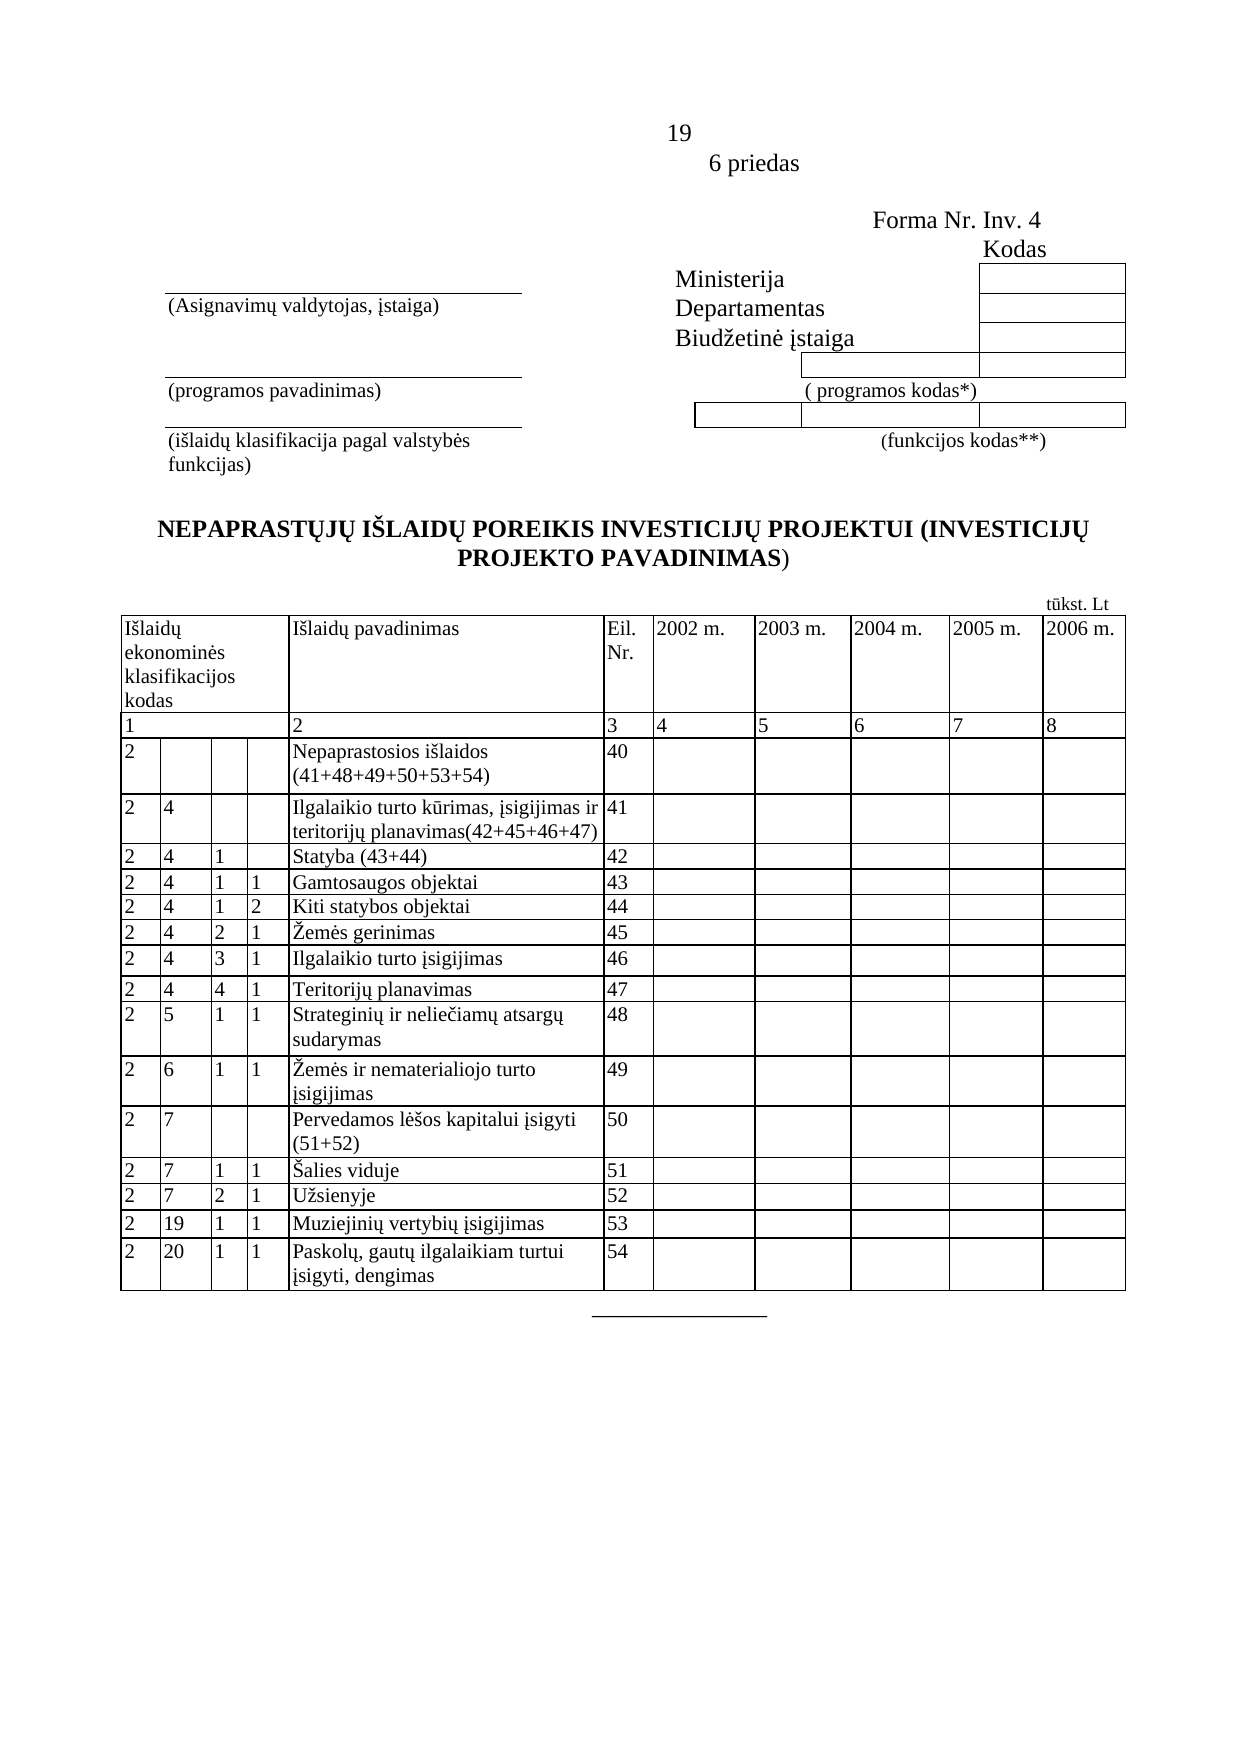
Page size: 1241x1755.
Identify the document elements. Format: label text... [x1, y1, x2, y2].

table_cell 7 [950, 713, 1042, 737]
table_cell (Asignavimų valdytojas, įstaiga) [165, 294, 522, 322]
table_header [773, 205, 869, 234]
table_cell [654, 1211, 754, 1237]
table_cell [248, 844, 288, 868]
table_cell [980, 264, 1125, 292]
table_cell 2 [122, 739, 160, 793]
table_cell [1044, 920, 1125, 944]
table_cell [1044, 895, 1125, 918]
table_cell 2 [122, 1239, 160, 1290]
table_cell 4 [654, 713, 754, 737]
table_cell 2 [122, 1057, 160, 1105]
table_header [198, 205, 229, 234]
table_cell [165, 352, 198, 377]
table_cell [980, 323, 1125, 352]
table_cell [756, 977, 850, 1001]
table_cell 2005 m. [950, 616, 1042, 712]
table_cell [950, 571, 1043, 614]
table_cell [756, 946, 850, 975]
table_cell [756, 795, 850, 843]
table_cell Išlaidų ekonominės klasifikacijos kodas [122, 616, 288, 712]
table_cell [230, 263, 264, 292]
table_cell Strateginių ir neliečiamų atsargų sudarymas [290, 1002, 603, 1055]
table_cell [165, 322, 198, 352]
table_cell 2006 m. [1044, 616, 1125, 712]
table_cell [198, 352, 229, 377]
table_cell 2 [122, 977, 160, 1001]
table_cell 1 [212, 895, 247, 918]
table_cell [654, 946, 754, 975]
table_cell [756, 1002, 850, 1055]
table_cell [248, 739, 288, 793]
table_cell [756, 844, 850, 868]
table_cell 2 [122, 895, 160, 918]
table_cell [654, 1057, 754, 1105]
table_cell [852, 946, 949, 975]
table_cell [264, 322, 522, 352]
table_cell [160, 713, 211, 737]
table_header [264, 205, 522, 234]
table_cell [522, 322, 560, 352]
table_cell [264, 402, 522, 427]
table_cell 4 [161, 844, 211, 868]
table_cell 2 [248, 895, 288, 918]
table_cell [248, 713, 288, 737]
table_cell tūkst. Lt [1043, 571, 1125, 614]
table_cell [165, 476, 198, 514]
table_cell [1044, 1184, 1125, 1209]
table_cell Paskolų, gautų ilgalaikiam turtui įsigyti, dengimas [290, 1239, 603, 1290]
table_cell [1044, 1107, 1125, 1156]
table_cell (programos pavadinimas) [165, 378, 522, 402]
table_cell [980, 353, 1125, 377]
table_cell 1 [212, 1057, 247, 1105]
table_cell 40 [605, 739, 653, 793]
table_cell Užsienyje [290, 1184, 603, 1209]
table_cell [248, 1107, 288, 1156]
table_cell [165, 263, 198, 292]
text ______________ [177, 1291, 1181, 1320]
table_cell 1 [212, 1211, 247, 1237]
table_cell 1 [122, 713, 160, 737]
table_cell [212, 739, 247, 793]
table_cell (funkcijos kodas**) [801, 428, 1125, 476]
table_cell [230, 476, 264, 514]
table_cell [950, 739, 1042, 793]
table_cell [198, 234, 229, 263]
table_cell [560, 377, 672, 402]
table_cell [198, 476, 229, 514]
table_cell 2 [122, 920, 160, 944]
table_cell [950, 920, 1042, 944]
table_cell [264, 234, 522, 263]
table_cell [1044, 1002, 1125, 1055]
table_cell Muziejinių vertybių įsigijimas [290, 1211, 603, 1237]
table_cell [165, 402, 198, 427]
table_cell 4 [161, 946, 211, 975]
table_header [560, 205, 672, 234]
table_cell 41 [605, 795, 653, 843]
table_cell 48 [605, 1002, 653, 1055]
table_cell [161, 739, 211, 793]
table_cell [121, 293, 165, 322]
table_header [121, 205, 165, 234]
table_cell 1 [212, 844, 247, 868]
table_cell Ilgalaikio turto įsigijimas [290, 946, 603, 975]
table_cell [121, 352, 165, 377]
table_cell Išlaidų pavadinimas [290, 616, 603, 712]
table_cell Kodas [980, 234, 1125, 263]
table_cell [950, 870, 1042, 894]
table_cell Žemės gerinimas [290, 920, 603, 944]
table_cell Pervedamos lėšos kapitalui įsigyti (51+52) [290, 1107, 603, 1156]
table_cell Teritorijų planavimas [290, 977, 603, 1001]
table_cell [1044, 844, 1125, 868]
table_cell [672, 476, 695, 514]
table_cell [198, 402, 229, 427]
table_cell [852, 977, 949, 1001]
table_cell [852, 795, 949, 843]
table_header Forma Nr. Inv. 4 [869, 205, 1125, 234]
table_cell [950, 946, 1042, 975]
table_cell 50 [605, 1107, 653, 1156]
table_cell [852, 1057, 949, 1105]
table_cell 1 [212, 1158, 247, 1183]
table_cell 49 [605, 1057, 653, 1105]
table_cell [672, 234, 773, 263]
table_cell 44 [605, 895, 653, 918]
table_cell [852, 895, 949, 918]
table_cell [522, 476, 560, 514]
table_cell [654, 795, 754, 843]
table_cell 3 [212, 946, 247, 975]
table_cell ( programos kodas*) [801, 378, 1125, 402]
table_cell [522, 352, 560, 377]
table_cell [1044, 1239, 1125, 1290]
table_cell 5 [161, 1002, 211, 1055]
table_cell 8 [1044, 713, 1125, 737]
table_cell 2 [212, 920, 247, 944]
table_cell [980, 403, 1125, 427]
table_cell Žemės ir nematerialiojo turto įsigijimas [290, 1057, 603, 1105]
table_cell [672, 352, 695, 377]
table_cell [950, 895, 1042, 918]
table_cell [522, 263, 560, 292]
table_cell [756, 1107, 850, 1156]
table_cell 2 [122, 1107, 160, 1156]
table_cell 1 [248, 1002, 288, 1055]
table_cell [560, 234, 672, 263]
table_cell Gamtosaugos objektai [290, 870, 603, 894]
table_cell [560, 476, 672, 514]
table_cell [654, 844, 754, 868]
table_cell [522, 293, 560, 322]
table_cell Nepaprastosios išlaidos (41+48+49+50+53+54) [290, 739, 603, 793]
table_cell [756, 1158, 850, 1183]
table_cell [672, 402, 694, 427]
table_cell [121, 402, 165, 427]
table_cell [560, 352, 672, 377]
table_cell Statyba (43+44) [290, 844, 603, 868]
table_cell [653, 571, 755, 614]
table_cell 46 [605, 946, 653, 975]
table_cell 1 [248, 1239, 288, 1290]
table_cell 53 [605, 1211, 653, 1237]
table_cell [560, 293, 672, 322]
table_cell [950, 977, 1042, 1001]
table_cell [654, 895, 754, 918]
table_cell [756, 920, 850, 944]
table_cell Kiti statybos objektai [290, 895, 603, 918]
table_cell [522, 377, 560, 402]
table_cell 1 [212, 870, 247, 894]
table_cell 20 [161, 1239, 211, 1290]
table_cell [852, 1239, 949, 1290]
table_cell 1 [248, 920, 288, 944]
table_cell [851, 571, 949, 614]
table_cell [852, 1002, 949, 1055]
table_cell [852, 870, 949, 894]
table_cell [165, 234, 198, 263]
table_cell 2 [122, 870, 160, 894]
table_cell [1044, 1211, 1125, 1237]
table_cell 2 [122, 844, 160, 868]
table_cell 1 [248, 1057, 288, 1105]
table_cell Departamentas [672, 293, 979, 322]
table_cell [696, 403, 801, 427]
table_cell 6 [161, 1057, 211, 1105]
table_cell 2 [122, 1002, 160, 1055]
table_cell [560, 402, 672, 427]
table_cell [198, 263, 229, 292]
table_cell [121, 476, 165, 514]
table_cell 2004 m. [852, 616, 949, 712]
table_cell [756, 1211, 850, 1237]
table_cell 2 [122, 1211, 160, 1237]
table_cell [654, 739, 754, 793]
table_cell [654, 920, 754, 944]
table_cell [950, 1184, 1042, 1209]
table_cell 42 [605, 844, 653, 868]
table_cell 2 [122, 1158, 160, 1183]
table_cell 2 [122, 946, 160, 975]
table_cell [1044, 977, 1125, 1001]
table_cell [121, 571, 604, 614]
table_cell 1 [248, 946, 288, 975]
table_cell [756, 739, 850, 793]
table_cell 7 [161, 1158, 211, 1183]
table_cell [852, 1107, 949, 1156]
table_cell [950, 795, 1042, 843]
table_cell [654, 977, 754, 1001]
table_cell [852, 1158, 949, 1183]
table_cell 54 [605, 1239, 653, 1290]
table_cell [654, 870, 754, 894]
table_cell 1 [248, 977, 288, 1001]
table_cell [264, 476, 522, 514]
table_cell [756, 895, 850, 918]
table_cell 2002 m. [654, 616, 754, 712]
table_cell [756, 1184, 850, 1209]
table_cell 2 [290, 713, 603, 737]
table_cell [121, 263, 165, 292]
table_cell [230, 234, 264, 263]
table_cell [950, 1057, 1042, 1105]
table_cell 4 [161, 895, 211, 918]
table_cell [560, 427, 672, 476]
table_cell [756, 1057, 850, 1105]
table_cell [560, 322, 672, 352]
table_cell [852, 920, 949, 944]
table_cell [654, 1158, 754, 1183]
table_cell [264, 263, 522, 292]
table_cell 1 [248, 1158, 288, 1183]
table_cell [695, 428, 801, 476]
table_cell [695, 476, 801, 514]
table_cell 2003 m. [756, 616, 850, 712]
table_cell 1 [212, 1239, 247, 1290]
table_cell [852, 1211, 949, 1237]
table_cell Biudžetinė įstaiga [672, 322, 979, 352]
table_cell 4 [161, 795, 211, 843]
table_cell [198, 322, 229, 352]
table_cell [560, 263, 672, 292]
table_cell [756, 1239, 850, 1290]
table_cell 2 [122, 795, 160, 843]
table_cell 43 [605, 870, 653, 894]
table_cell 4 [212, 977, 247, 1001]
table_cell [522, 234, 560, 263]
table_cell [950, 844, 1042, 868]
table_cell [1044, 946, 1125, 975]
table_cell 2 [122, 1184, 160, 1209]
table_cell Eil. Nr. [605, 616, 653, 712]
table_cell 4 [161, 870, 211, 894]
table_cell 1 [248, 870, 288, 894]
table_cell NEPAPRASTŲJŲ IŠLAIDŲ POREIKIS INVESTICIJŲ PROJEKTUI (INVESTICIJŲ PROJEKTO PAVADINIMAS) [121, 514, 1125, 571]
table_header [230, 205, 264, 234]
table_cell [212, 1107, 247, 1156]
table_cell (išlaidų klasifikacija pagal valstybės funkcijas) [165, 427, 560, 476]
table_cell [801, 476, 979, 514]
table_cell [248, 795, 288, 843]
table_cell [121, 377, 165, 402]
table_cell [522, 402, 560, 427]
table_cell [852, 844, 949, 868]
table_cell [852, 739, 949, 793]
table_cell 1 [248, 1184, 288, 1209]
table_cell [950, 1211, 1042, 1237]
table_cell [695, 377, 801, 402]
table_cell 7 [161, 1184, 211, 1209]
table_cell 6 [852, 713, 949, 737]
table_cell [1044, 795, 1125, 843]
table_cell [654, 1002, 754, 1055]
table_cell 3 [605, 713, 653, 737]
table_cell [1044, 1158, 1125, 1183]
table_cell [773, 234, 869, 263]
table_cell [980, 294, 1125, 322]
table_cell [230, 322, 264, 352]
table_cell 4 [161, 977, 211, 1001]
table_cell [672, 377, 695, 402]
table_cell [230, 352, 264, 377]
table_cell [230, 402, 264, 427]
table_cell [950, 1107, 1042, 1156]
table_cell [950, 1158, 1042, 1183]
table_cell 52 [605, 1184, 653, 1209]
table_cell [121, 427, 165, 476]
table_cell [756, 870, 850, 894]
table_cell 1 [248, 1211, 288, 1237]
table_cell 47 [605, 977, 653, 1001]
table_cell 1 [212, 1002, 247, 1055]
table_cell [695, 352, 801, 377]
table_cell [950, 1002, 1042, 1055]
table_cell [802, 353, 979, 377]
table_cell 45 [605, 920, 653, 944]
table_cell 5 [756, 713, 850, 737]
table_cell [950, 1239, 1042, 1290]
table_cell 19 [161, 1211, 211, 1237]
table_cell [604, 571, 653, 614]
table_cell Ministerija [672, 263, 979, 292]
table_cell [264, 352, 522, 377]
table_cell 7 [161, 1107, 211, 1156]
table_cell [755, 571, 851, 614]
table_cell Šalies viduje [290, 1158, 603, 1183]
table_header [522, 205, 560, 234]
table_cell [654, 1107, 754, 1156]
table_header [165, 205, 198, 234]
table_cell [212, 795, 247, 843]
text 6 priedas [177, 148, 1181, 176]
table_cell [980, 476, 1125, 514]
table_cell [211, 713, 248, 737]
table_cell [852, 1184, 949, 1209]
table_cell 51 [605, 1158, 653, 1183]
table_cell Ilgalaikio turto kūrimas, įsigijimas ir teritorijų planavimas(42+45+46+47) [290, 795, 603, 843]
table_cell [121, 234, 165, 263]
table_cell 2 [212, 1184, 247, 1209]
table_cell [121, 322, 165, 352]
table_cell [1044, 870, 1125, 894]
table_cell [1044, 1057, 1125, 1105]
table_header [672, 205, 773, 234]
table_cell [654, 1184, 754, 1209]
table_cell [1044, 739, 1125, 793]
table_cell [869, 234, 979, 263]
table_cell 4 [161, 920, 211, 944]
table_cell [672, 427, 695, 476]
table_cell [654, 1239, 754, 1290]
table_cell [802, 403, 979, 427]
